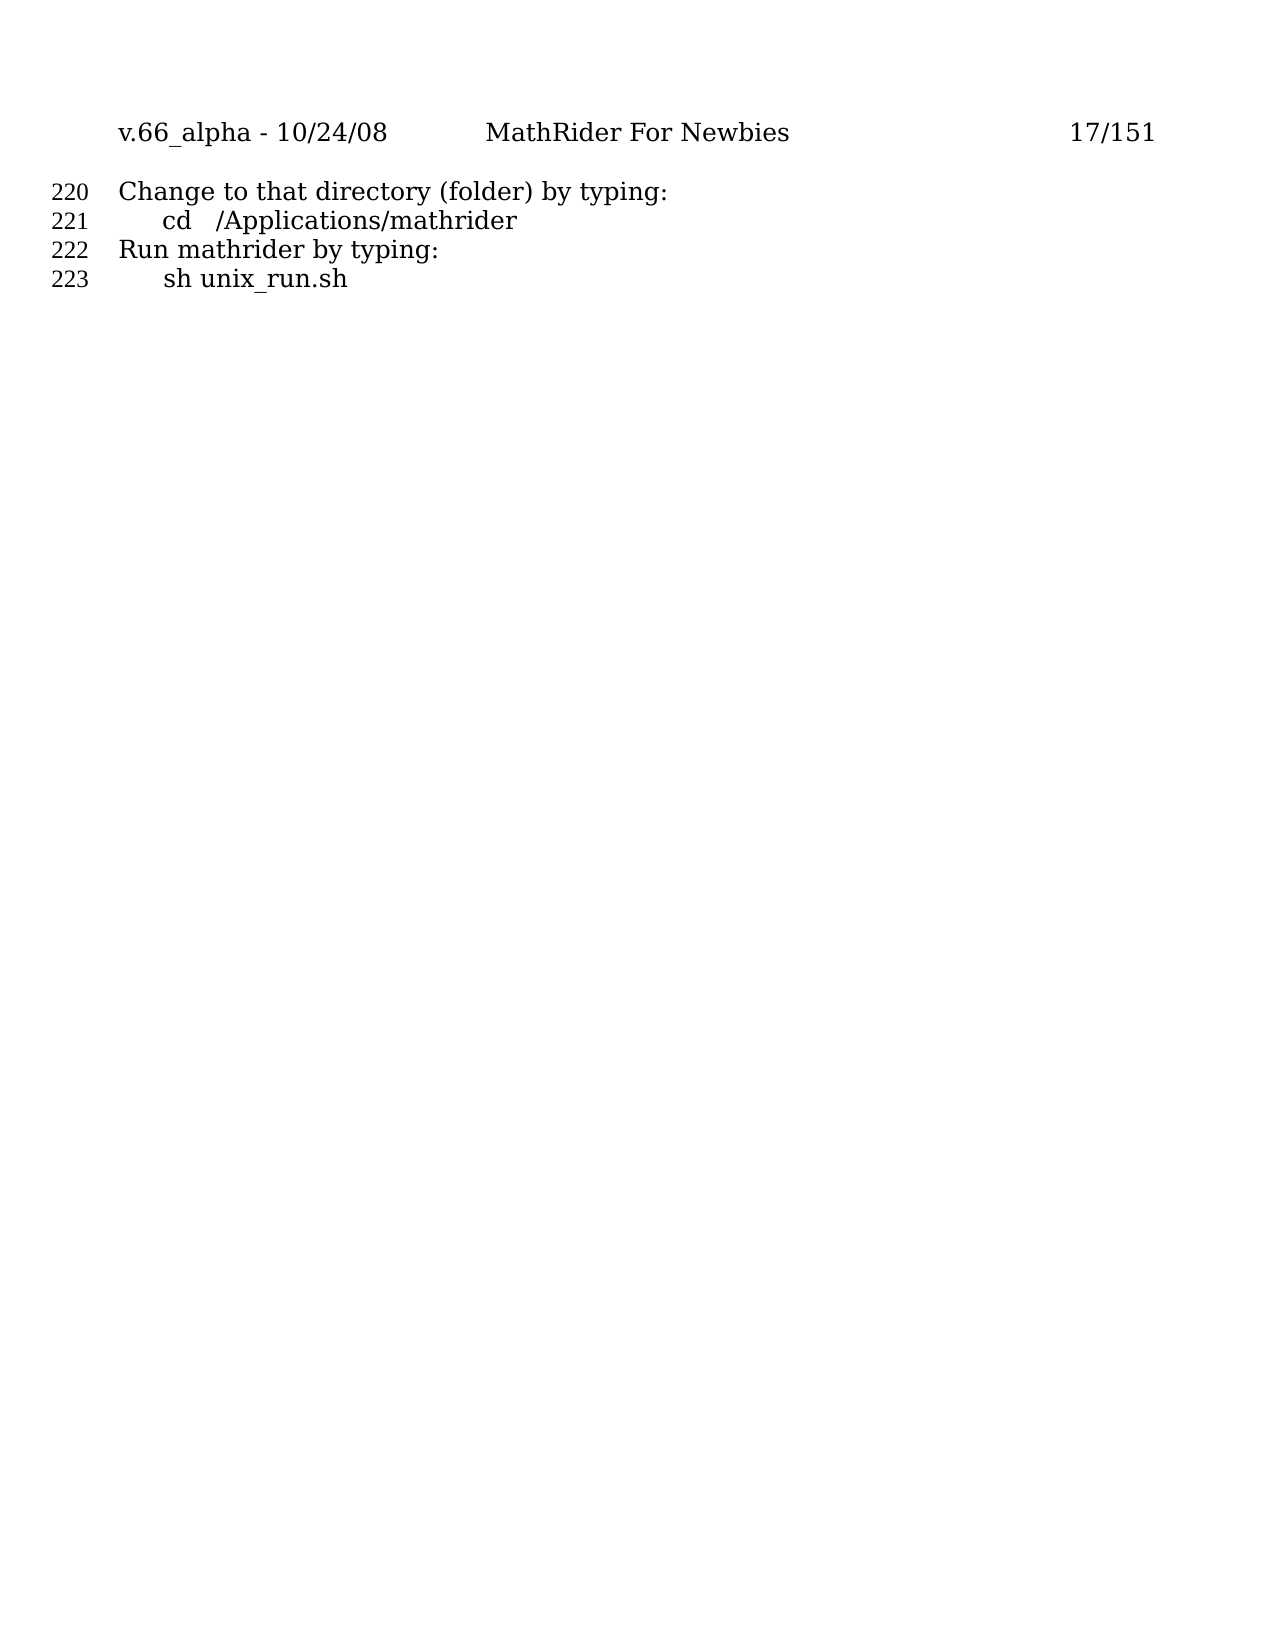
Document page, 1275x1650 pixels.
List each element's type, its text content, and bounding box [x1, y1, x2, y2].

text Run mathrider by typing: [118, 235, 1157, 264]
text cd /Applications/mathrider [162, 206, 1157, 235]
text Change to that directory (folder) by typing: [118, 177, 1157, 206]
text sh unix_run.sh [163, 264, 1157, 293]
